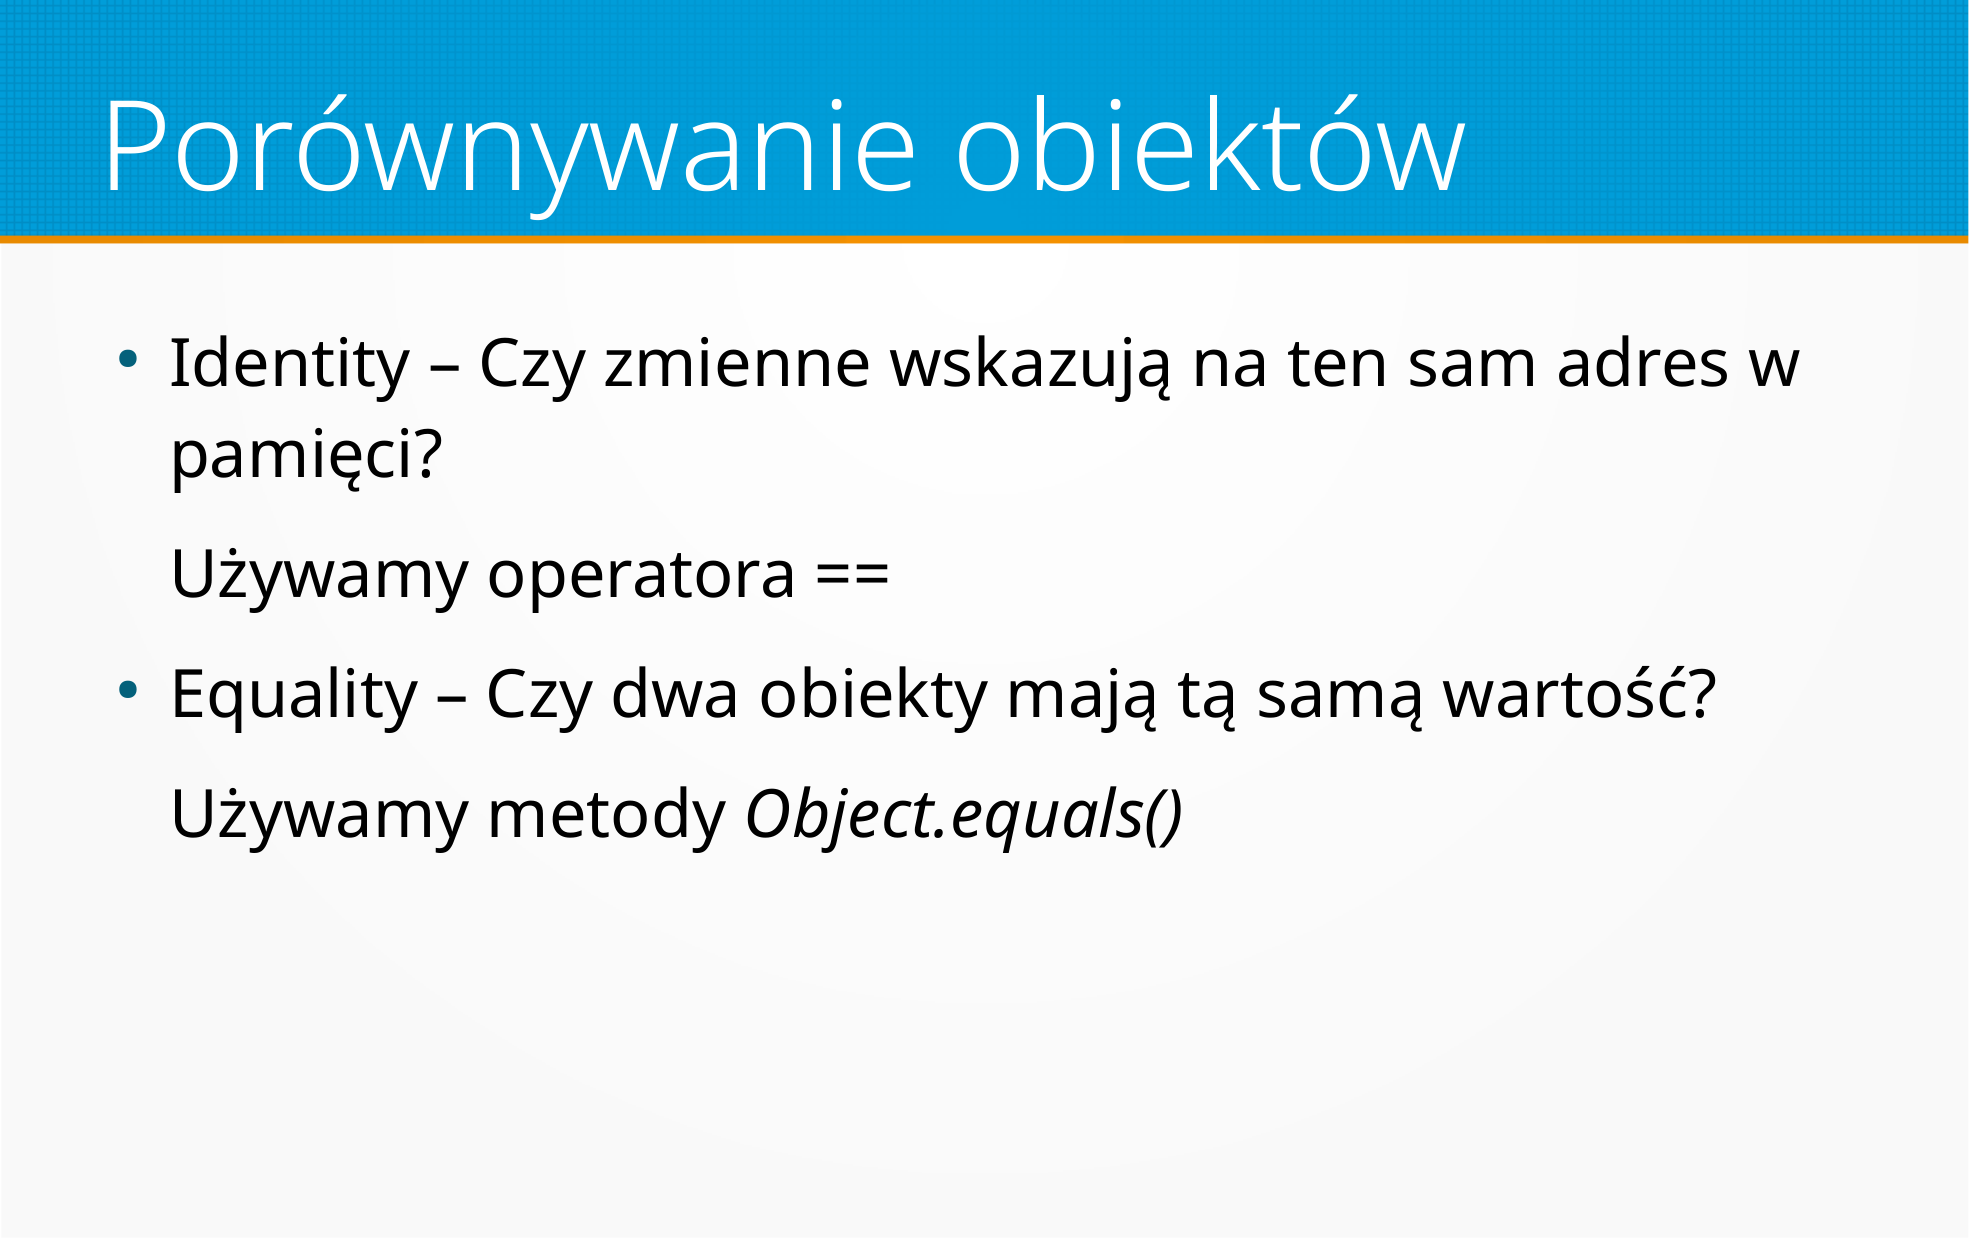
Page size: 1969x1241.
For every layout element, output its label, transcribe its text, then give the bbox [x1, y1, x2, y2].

list Identity – Czy zmienne wskazują na ten sam adres w pamięci? Używamy operatora == Equality – Czy dwa obiekty mają tą samą wartość? Używamy metody Object.equals() [98, 315, 1861, 1081]
picture [0, 236, 1969, 1241]
title Porównywanie obiektów [98, 19, 1870, 227]
